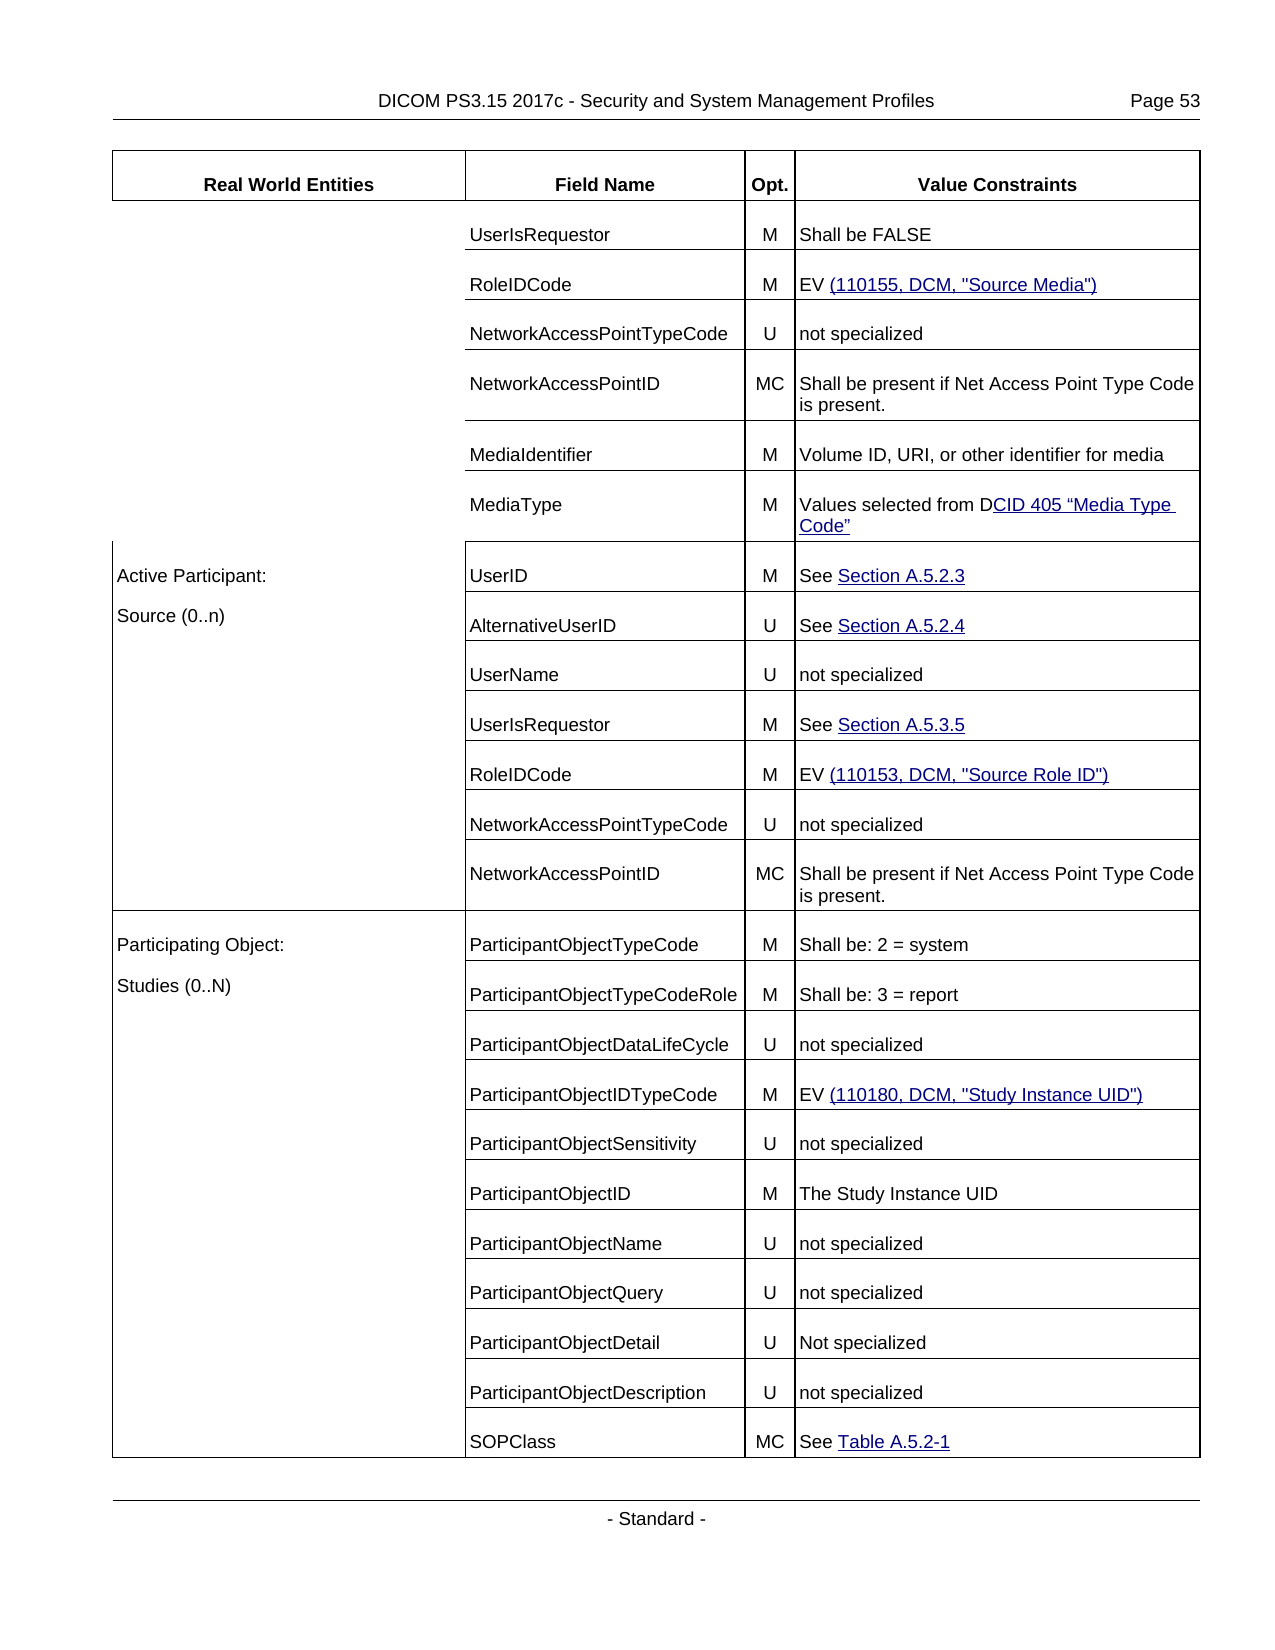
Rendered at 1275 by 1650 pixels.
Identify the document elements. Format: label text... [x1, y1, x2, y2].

table_cell UserID [466, 542, 744, 591]
table_cell not specialized [796, 641, 1199, 690]
table_cell M [746, 201, 794, 249]
table_cell U [746, 641, 794, 690]
table_cell U [746, 1110, 794, 1159]
table_cell ParticipantObjectTypeCodeRole [466, 961, 744, 1010]
table_cell M [746, 421, 794, 470]
table_cell not specialized [796, 1359, 1199, 1407]
table_cell MediaType [465, 471, 744, 541]
table_cell See Section A.5.3.5 [796, 691, 1199, 740]
table_cell M [746, 961, 794, 1010]
table_cell Active Participant: Source (0..n) [113, 541, 465, 910]
table_cell UserIsRequestor [466, 691, 744, 740]
table_cell Shall be present if Net Access Point Type Code is present. [796, 840, 1199, 910]
table_cell M [746, 1060, 794, 1109]
table_cell U [746, 1210, 794, 1258]
table_cell NetworkAccessPointID [465, 350, 744, 420]
table_cell M [746, 471, 794, 541]
table_cell NetworkAccessPointTypeCode [466, 790, 744, 839]
table_cell Values selected from DCID 405 “Media Type Code” [796, 471, 1199, 541]
table_cell NetworkAccessPointTypeCode [465, 300, 744, 349]
table_cell ParticipantObjectDescription [466, 1359, 744, 1407]
table_cell not specialized [796, 1011, 1199, 1059]
table_cell M [746, 691, 794, 740]
table_cell U [746, 592, 794, 640]
table_cell NetworkAccessPointID [466, 840, 744, 910]
table_header Opt. [746, 151, 794, 200]
table_cell not specialized [796, 300, 1199, 349]
table_cell M [746, 250, 794, 299]
table_cell U [746, 300, 794, 349]
table_cell UserIsRequestor [465, 201, 744, 249]
table_cell U [746, 1359, 794, 1407]
table_cell ParticipantObjectID [466, 1160, 744, 1208]
table_cell not specialized [796, 790, 1199, 839]
table_cell M [746, 911, 794, 960]
table_cell See Section A.5.2.3 [796, 542, 1199, 591]
table_cell UserName [466, 641, 744, 690]
table_cell ParticipantObjectQuery [466, 1259, 744, 1308]
table_cell U [746, 1259, 794, 1308]
table_cell SOPClass [466, 1408, 744, 1457]
table_cell EV (110180, DCM, "Study Instance UID") [796, 1060, 1199, 1109]
table_cell Shall be: 2 = system [796, 911, 1199, 960]
table_cell EV (110155, DCM, "Source Media") [796, 250, 1199, 299]
table_cell not specialized [796, 1110, 1199, 1159]
table_cell EV (110153, DCM, "Source Role ID") [796, 741, 1199, 789]
table_cell U [746, 1011, 794, 1059]
table_cell See Table A.5.2-1 [796, 1408, 1199, 1457]
table_cell M [746, 741, 794, 789]
table_cell AlternativeUserID [466, 592, 744, 640]
table_cell U [746, 1309, 794, 1357]
table_cell See Section A.5.2.4 [796, 592, 1199, 640]
table_cell M [746, 542, 794, 591]
table_cell MediaIdentifier [465, 421, 744, 470]
table_cell RoleIDCode [466, 741, 744, 789]
table_cell Volume ID, URI, or other identifier for media [796, 421, 1199, 470]
table_header Real World Entities [113, 151, 465, 200]
table_cell ParticipantObjectIDTypeCode [466, 1060, 744, 1109]
table_cell The Study Instance UID [796, 1160, 1199, 1208]
table_cell Not specialized [796, 1309, 1199, 1357]
table_cell Shall be FALSE [796, 201, 1199, 249]
table_cell MC [746, 1408, 794, 1457]
table_cell MC [746, 350, 794, 420]
table_header Field Name [466, 151, 744, 200]
table_cell M [746, 1160, 794, 1208]
table_cell RoleIDCode [465, 250, 744, 299]
table_cell ParticipantObjectName [466, 1210, 744, 1258]
table_cell ParticipantObjectTypeCode [466, 911, 744, 960]
table_cell Participating Object: Studies (0..N) [113, 911, 465, 1457]
table_cell Shall be present if Net Access Point Type Code is present. [796, 350, 1199, 420]
table_cell Shall be: 3 = report [796, 961, 1199, 1010]
table_cell ParticipantObjectDetail [466, 1309, 744, 1357]
table_cell ParticipantObjectDataLifeCycle [466, 1011, 744, 1059]
table_cell not specialized [796, 1210, 1199, 1258]
table_cell ParticipantObjectSensitivity [466, 1110, 744, 1159]
table_header Value Constraints [796, 151, 1199, 200]
table_cell MC [746, 840, 794, 910]
table_cell not specialized [796, 1259, 1199, 1308]
table_cell U [746, 790, 794, 839]
